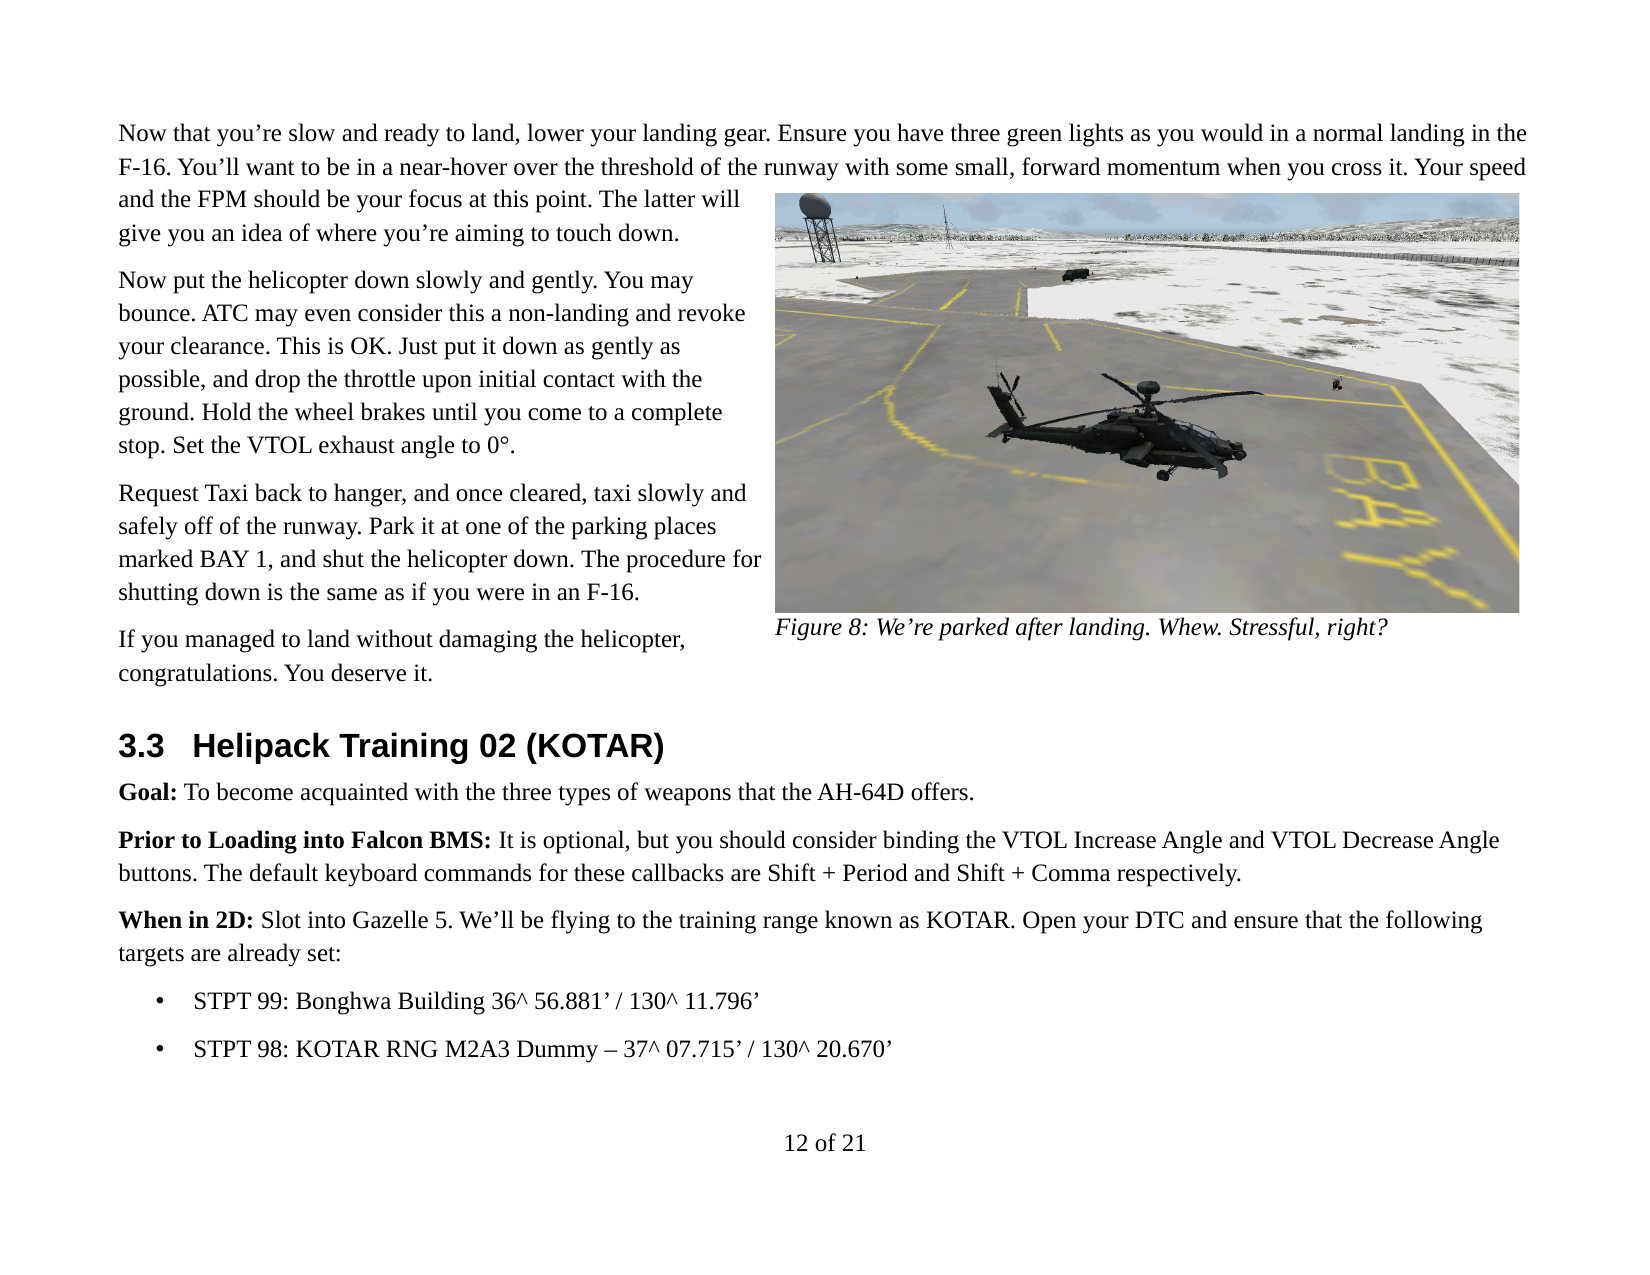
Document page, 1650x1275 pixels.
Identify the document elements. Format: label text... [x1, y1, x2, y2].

text Now that you’re slow and ready to land, lower your landing gear. Ensure you have three green lights as you would in a normal landing in the F-16. You’ll want to be in a near-hover over the threshold of the runway with some small, forward momentum when you cross it. Your speed and the FPM should be your focus at this point. The latter will give you an idea of where you’re aiming to touch down. [118, 118, 1532, 246]
text Figure 8: We’re parked after landing. Whew. Stressful, right? [775, 613, 1519, 641]
list STPT 98: KOTAR RNG M2A3 Dummy – 37^ 07.715’ / 130^ 20.670’ [156, 1034, 1532, 1062]
text Prior to Loading into Falcon BMS: It is optional, but you should consider binding the VTOL Increase Angle and VTOL Decrease Angle buttons. The default keyboard commands for these callbacks are Shift + Period and Shift + Comma respectively. [118, 825, 1532, 887]
text If you managed to land without damaging the helicopter, congratulations. You deserve it. [118, 624, 1532, 686]
list STPT 99: Bonghwa Building 36^ 56.881’ / 130^ 11.796’ [156, 986, 1532, 1015]
text Request Taxi back to hanger, and once cleared, taxi slowly and safely off of the runway. Park it at one of the parking places marked BAY 1, and shut the helicopter down. The procedure for shutting down is the same as if you were in an F-16. [118, 478, 775, 606]
picture [775, 193, 1520, 613]
text Goal: To become acquainted with the three types of weapons that the AH-64D offers. [118, 777, 1532, 806]
subtitle Helipack Training 02 (KOTAR) [118, 726, 1532, 765]
text Now put the helicopter down slowly and gently. You may bounce. ATC may even consider this a non-landing and revoke your clearance. This is OK. Just put it down as gently as possible, and drop the throttle upon initial contact with the ground. Hold the wheel brakes until you come to a complete stop. Set the VTOL exhaust angle to 0°. [118, 265, 775, 459]
text When in 2D: Slot into Gazelle 5. We’ll be flying to the training range known as KOTAR. Open your DTC and ensure that the following targets are already set: [118, 905, 1532, 967]
